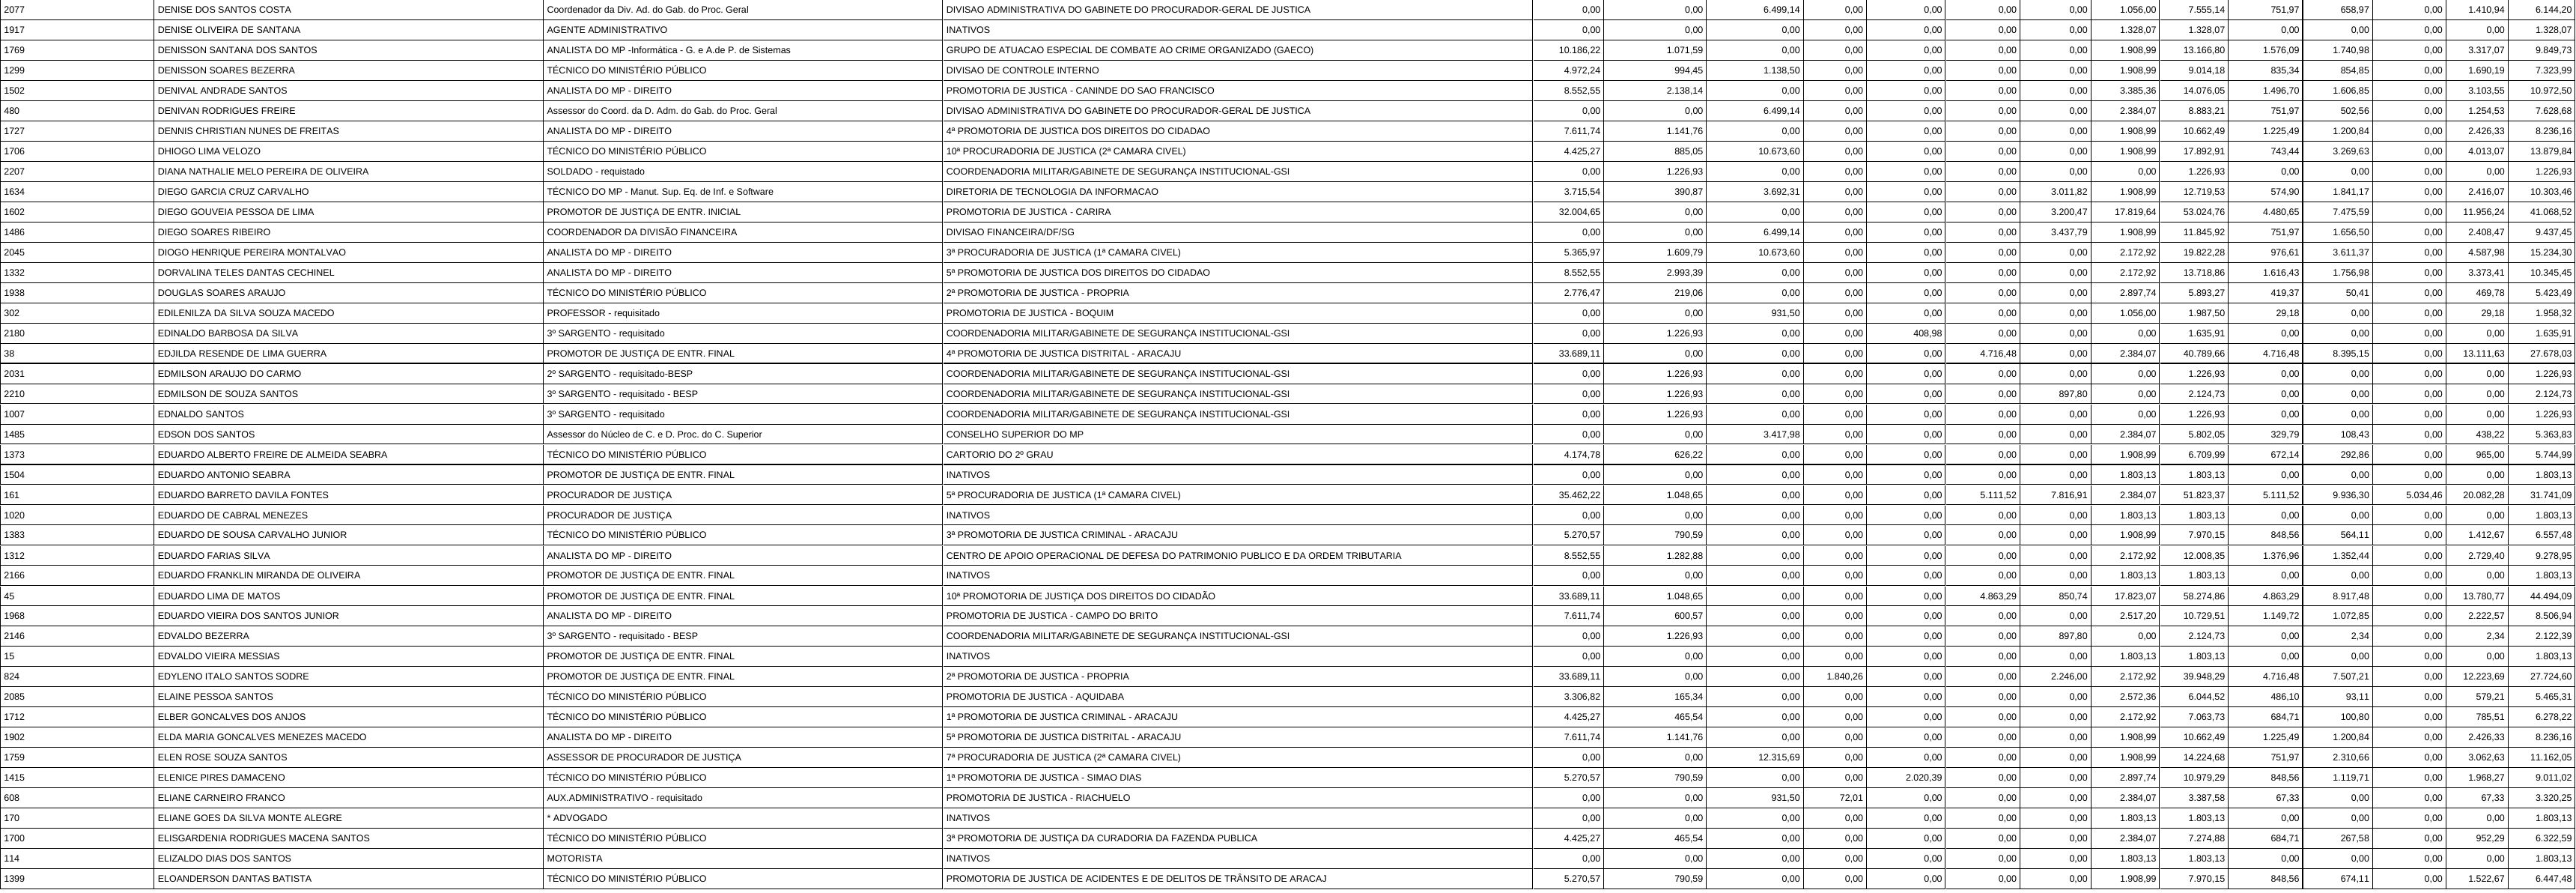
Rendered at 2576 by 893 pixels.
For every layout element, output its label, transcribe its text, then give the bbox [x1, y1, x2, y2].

table_cell PROMOTORIA DE JUSTICA - CARIRA [944, 202, 1532, 222]
table_cell 0,00 [2373, 243, 2446, 262]
table_cell 1.254,53 [2446, 101, 2508, 121]
table_cell 1.803,13 [2509, 849, 2575, 868]
table_cell 0,00 [2373, 223, 2446, 242]
table_cell 1.908,99 [2092, 142, 2159, 161]
table_cell 2,34 [2446, 626, 2508, 646]
table_cell 2.138,14 [1604, 81, 1706, 100]
table_cell 0,00 [1804, 344, 1866, 363]
table_cell 885,05 [1604, 142, 1706, 161]
table_cell 3ª PROMOTORIA DE JUSTIÇA DA CURADORIA DA FAZENDA PUBLICA [944, 829, 1532, 848]
table_cell EDVALDO BEZERRA [154, 626, 543, 646]
table_cell 579,21 [2446, 687, 2508, 706]
table_cell 751,97 [2229, 748, 2302, 767]
table_cell TÉCNICO DO MP - Manut. Sup. Eq. de Inf. e Software [544, 182, 942, 202]
table_cell PROMOTORIA DE JUSTICA - CAMPO DO BRITO [944, 606, 1532, 626]
table_cell 3.317,07 [2446, 40, 2508, 60]
table_cell 0,00 [1867, 405, 1945, 424]
table_cell 0,00 [1804, 869, 1866, 889]
table_cell 2.172,92 [2092, 263, 2159, 282]
table_cell 2.426,33 [2446, 727, 2508, 747]
table_cell 1.226,93 [2509, 405, 2575, 424]
table_cell 2210 [1, 384, 154, 403]
table_cell 0,00 [2373, 263, 2446, 282]
table_cell 3º SARGENTO - requisitado [544, 324, 942, 343]
table_cell 3.715,54 [1534, 182, 1603, 202]
table_cell 1.803,13 [2160, 647, 2228, 666]
table_cell 13.879,84 [2509, 142, 2575, 161]
table_cell 1383 [1, 525, 154, 545]
table_cell 0,00 [2373, 788, 2446, 808]
table_cell 1.803,13 [2160, 849, 2228, 868]
table_cell 0,00 [2092, 364, 2159, 384]
table_cell 1.635,91 [2160, 324, 2228, 343]
table_cell PROCURADOR DE JUSTIÇA [544, 506, 942, 524]
table_header DENISE DOS SANTOS COSTA [154, 0, 543, 19]
table_cell 2.897,74 [2092, 768, 2159, 787]
table_cell MOTORISTA [544, 849, 942, 868]
table_cell 785,51 [2446, 707, 2508, 727]
table_cell 1.226,93 [1604, 384, 1706, 403]
table_cell 0,00 [1707, 829, 1803, 848]
table_cell 0,00 [1804, 445, 1866, 464]
table_cell 5.270,57 [1534, 768, 1603, 787]
table_cell 1.908,99 [2092, 445, 2159, 464]
table_cell 1706 [1, 142, 154, 161]
table_cell 0,00 [1707, 727, 1803, 747]
table_cell 3.611,37 [2303, 243, 2372, 262]
table_cell DENISE OLIVEIRA DE SANTANA [154, 20, 543, 40]
table_cell 9.936,30 [2303, 485, 2372, 504]
table_cell 0,00 [2373, 829, 2446, 848]
table_header 0,00 [2020, 0, 2091, 19]
table_cell EDUARDO DE SOUSA CARVALHO JUNIOR [154, 525, 543, 545]
table_cell 1.908,99 [2092, 40, 2159, 60]
table_cell 0,00 [1707, 465, 1803, 484]
table_cell 17.819,64 [2092, 202, 2159, 222]
table_cell 12.719,53 [2160, 182, 2228, 202]
table_cell ELISGARDENIA RODRIGUES MACENA SANTOS [154, 829, 543, 848]
table_cell TÉCNICO DO MINISTÉRIO PÚBLICO [544, 768, 942, 787]
table_cell 0,00 [1867, 849, 1945, 868]
table_cell 1.656,50 [2303, 223, 2372, 242]
table_cell 2085 [1, 687, 154, 706]
table_cell TÉCNICO DO MINISTÉRIO PÚBLICO [544, 869, 942, 889]
table_cell 0,00 [1534, 626, 1603, 646]
table_cell 10.729,51 [2160, 606, 2228, 626]
table_cell 0,00 [1804, 162, 1866, 181]
table_cell 0,00 [1804, 647, 1866, 666]
table_cell 10.979,29 [2160, 768, 2228, 787]
table_cell 8.917,48 [2303, 587, 2372, 605]
table_cell 2.124,73 [2509, 384, 2575, 403]
table_cell 1902 [1, 727, 154, 747]
table_cell 1.225,49 [2229, 121, 2302, 141]
table_cell 0,00 [1946, 384, 2020, 403]
table_cell 0,00 [2020, 101, 2091, 121]
table_cell 1.908,99 [2092, 223, 2159, 242]
table_cell 0,00 [2373, 687, 2446, 706]
table_cell 0,00 [1867, 20, 1945, 40]
table_cell 0,00 [2373, 445, 2446, 464]
table_cell DHIOGO LIMA VELOZO [154, 142, 543, 161]
table_cell 952,29 [2446, 829, 2508, 848]
table_cell 0,00 [1604, 425, 1706, 444]
table_cell 1.606,85 [2303, 81, 2372, 100]
table_cell 0,00 [1804, 243, 1866, 262]
table_cell PROMOTORIA DE JUSTICA - AQUIDABA [944, 687, 1532, 706]
table_cell 0,00 [2020, 344, 2091, 363]
table_cell 835,34 [2229, 61, 2302, 80]
table_cell 2.246,00 [2020, 667, 2091, 686]
table_cell 931,50 [1707, 788, 1803, 808]
table_cell 170 [1, 808, 154, 828]
table_cell 0,00 [2373, 20, 2446, 40]
table_cell 3.373,41 [2446, 263, 2508, 282]
table_cell 0,00 [1804, 849, 1866, 868]
table_cell 0,00 [1707, 647, 1803, 666]
table_cell 848,56 [2229, 869, 2302, 889]
table_cell 1399 [1, 869, 154, 889]
table_cell 3º SARGENTO - requisitado [544, 405, 942, 424]
table_cell 0,00 [1804, 61, 1866, 80]
table_cell 6.447,48 [2509, 869, 2575, 889]
table_cell 0,00 [1534, 788, 1603, 808]
table_cell 1.352,44 [2303, 546, 2372, 565]
table_cell 0,00 [2020, 707, 2091, 727]
table_cell ASSESSOR DE PROCURADOR DE JUSTIÇA [544, 748, 942, 767]
table_cell 3º SARGENTO - requisitado - BESP [544, 384, 942, 403]
table_cell 0,00 [1534, 405, 1603, 424]
table_cell 0,00 [1804, 485, 1866, 504]
table_cell EDUARDO ALBERTO FREIRE DE ALMEIDA SEABRA [154, 445, 543, 464]
table_cell 1.048,65 [1604, 485, 1706, 504]
table_cell 1.226,93 [2160, 162, 2228, 181]
table_cell 2.222,57 [2446, 606, 2508, 626]
table_cell 0,00 [1946, 121, 2020, 141]
table_cell 108,43 [2303, 425, 2372, 444]
table_header 0,00 [1867, 0, 1945, 19]
table_cell 1.149,72 [2229, 606, 2302, 626]
table_cell 0,00 [2373, 465, 2446, 484]
table_cell ANALISTA DO MP - DIREITO [544, 121, 942, 141]
table_cell 1.841,17 [2303, 182, 2372, 202]
table_cell 0,00 [2229, 808, 2302, 828]
table_cell TÉCNICO DO MINISTÉRIO PÚBLICO [544, 829, 942, 848]
table_cell 10.303,46 [2509, 182, 2575, 202]
table_cell 41.068,52 [2509, 202, 2575, 222]
table_cell 4.425,27 [1534, 707, 1603, 727]
table_cell PROMOTOR DE JUSTIÇA DE ENTR. FINAL [544, 647, 942, 666]
table_cell 0,00 [2373, 748, 2446, 767]
table_cell 0,00 [1946, 707, 2020, 727]
table_cell 1712 [1, 707, 154, 727]
table_cell 0,00 [1707, 20, 1803, 40]
table_cell 6.499,14 [1707, 223, 1803, 242]
table_cell 2ª PROMOTORIA DE JUSTICA - PROPRIA [944, 667, 1532, 686]
table_cell 931,50 [1707, 303, 1803, 323]
table_cell 0,00 [1804, 748, 1866, 767]
table_cell 0,00 [1867, 162, 1945, 181]
table_cell 1634 [1, 182, 154, 202]
table_cell 6.278,22 [2509, 707, 2575, 727]
table_cell 1.226,93 [1604, 626, 1706, 646]
table_cell 0,00 [2020, 61, 2091, 80]
table_cell 10.673,60 [1707, 243, 1803, 262]
table_cell 0,00 [2446, 384, 2508, 403]
table_cell 419,37 [2229, 283, 2302, 303]
table_cell 2207 [1, 162, 154, 181]
table_cell 5.111,52 [2229, 485, 2302, 504]
table_cell ELIANE CARNEIRO FRANCO [154, 788, 543, 808]
table_cell 0,00 [2303, 405, 2372, 424]
table_cell 1.908,99 [2092, 525, 2159, 545]
table_cell 0,00 [1946, 626, 2020, 646]
table_cell 0,00 [2020, 546, 2091, 565]
table_cell 31.741,09 [2509, 485, 2575, 504]
table_cell 33.689,11 [1534, 344, 1603, 363]
table_cell 0,00 [1534, 364, 1603, 384]
table_cell 0,00 [2229, 465, 2302, 484]
table_cell 0,00 [2373, 808, 2446, 828]
table_cell 0,00 [1804, 324, 1866, 343]
table_cell 7.611,74 [1534, 727, 1603, 747]
table_cell 4.716,48 [2229, 667, 2302, 686]
table_cell 0,00 [1867, 647, 1945, 666]
table_cell PROMOTOR DE JUSTIÇA DE ENTR. FINAL [544, 566, 942, 585]
table_cell 2.729,40 [2446, 546, 2508, 565]
table_cell 0,00 [1946, 829, 2020, 848]
table_cell 0,00 [1707, 324, 1803, 343]
table_cell 0,00 [1867, 506, 1945, 524]
table_cell 0,00 [1946, 303, 2020, 323]
table_cell 0,00 [2373, 849, 2446, 868]
table_cell 8.552,55 [1534, 81, 1603, 100]
table_cell 1.987,50 [2160, 303, 2228, 323]
table_cell CENTRO DE APOIO OPERACIONAL DE DEFESA DO PATRIMONIO PUBLICO E DA ORDEM TRIBUTARIA [944, 546, 1532, 565]
table_cell 0,00 [2092, 324, 2159, 343]
table_cell INATIVOS [944, 849, 1532, 868]
table_cell 1.803,13 [2509, 506, 2575, 524]
table_cell 1968 [1, 606, 154, 626]
table_cell 0,00 [1604, 849, 1706, 868]
table_cell 2045 [1, 243, 154, 262]
table_cell 5.802,05 [2160, 425, 2228, 444]
table_cell 1.803,13 [2092, 647, 2159, 666]
table_cell ANALISTA DO MP - DIREITO [544, 606, 942, 626]
table_cell 0,00 [1604, 647, 1706, 666]
table_cell 0,00 [2020, 748, 2091, 767]
table_cell 1.908,99 [2092, 61, 2159, 80]
table_cell 4.587,98 [2446, 243, 2508, 262]
table_header 0,00 [1534, 0, 1603, 19]
table_cell 0,00 [1534, 849, 1603, 868]
table_header 1.410,94 [2446, 0, 2508, 19]
table_cell 1.141,76 [1604, 727, 1706, 747]
table_cell PROMOTOR DE JUSTIÇA DE ENTR. FINAL [544, 667, 942, 686]
table_cell 3.062,63 [2446, 748, 2508, 767]
table_cell 2.384,07 [2092, 788, 2159, 808]
table_cell 40.789,66 [2160, 344, 2228, 363]
table_cell 7ª PROCURADORIA DE JUSTICA (2ª CAMARA CIVEL) [944, 748, 1532, 767]
table_cell 4.972,24 [1534, 61, 1603, 80]
table_cell 0,00 [2303, 162, 2372, 181]
table_cell 3.437,79 [2020, 223, 2091, 242]
table_cell 2.122,39 [2509, 626, 2575, 646]
table_cell 0,00 [1867, 142, 1945, 161]
table_cell 0,00 [1604, 202, 1706, 222]
table_cell 0,00 [1867, 364, 1945, 384]
table_cell 0,00 [1804, 587, 1866, 605]
table_cell 0,00 [1946, 445, 2020, 464]
table_cell GRUPO DE ATUACAO ESPECIAL DE COMBATE AO CRIME ORGANIZADO (GAECO) [944, 40, 1532, 60]
table_cell 0,00 [2020, 869, 2091, 889]
table_cell 0,00 [2020, 303, 2091, 323]
table_cell 1485 [1, 425, 154, 444]
table_cell 0,00 [1946, 263, 2020, 282]
table_cell 1.226,93 [2160, 405, 2228, 424]
table_cell DIEGO GOUVEIA PESSOA DE LIMA [154, 202, 543, 222]
table_cell 8.236,16 [2509, 727, 2575, 747]
table_cell 0,00 [1707, 506, 1803, 524]
table_cell 1373 [1, 445, 154, 464]
table_cell 0,00 [2020, 405, 2091, 424]
table_cell 0,00 [1946, 525, 2020, 545]
table_cell 0,00 [1946, 506, 2020, 524]
table_cell DIANA NATHALIE MELO PEREIRA DE OLIVEIRA [154, 162, 543, 181]
table_cell ANALISTA DO MP - DIREITO [544, 727, 942, 747]
table_cell 0,00 [2020, 788, 2091, 808]
table_cell 2146 [1, 626, 154, 646]
table_cell 1917 [1, 20, 154, 40]
table_cell 486,10 [2229, 687, 2302, 706]
table_cell 684,71 [2229, 829, 2302, 848]
table_cell 0,00 [1946, 606, 2020, 626]
table_cell ELAINE PESSOA SANTOS [154, 687, 543, 706]
table_cell 0,00 [1946, 808, 2020, 828]
table_cell 53.024,76 [2160, 202, 2228, 222]
table_cell 0,00 [1804, 808, 1866, 828]
table_cell 0,00 [1534, 303, 1603, 323]
table_cell CARTORIO DO 2º GRAU [944, 445, 1532, 464]
table_cell 1602 [1, 202, 154, 222]
table_cell 608 [1, 788, 154, 808]
table_cell 0,00 [2020, 81, 2091, 100]
table_cell ANALISTA DO MP - DIREITO [544, 243, 942, 262]
table_cell 0,00 [2373, 405, 2446, 424]
table_cell 0,00 [1804, 768, 1866, 787]
table_cell EDINALDO BARBOSA DA SILVA [154, 324, 543, 343]
table_cell 11.162,05 [2509, 748, 2575, 767]
table_cell * ADVOGADO [544, 808, 942, 828]
table_cell DIOGO HENRIQUE PEREIRA MONTALVAO [154, 243, 543, 262]
table_cell 0,00 [1867, 626, 1945, 646]
table_cell 6.709,99 [2160, 445, 2228, 464]
table_cell 0,00 [1707, 121, 1803, 141]
table_cell 0,00 [1946, 81, 2020, 100]
table_cell DIVISAO DE CONTROLE INTERNO [944, 61, 1532, 80]
table_cell 0,00 [2020, 263, 2091, 282]
table_cell 0,00 [2373, 182, 2446, 202]
table_cell 564,11 [2303, 525, 2372, 545]
table_cell 0,00 [1534, 506, 1603, 524]
table_cell DORVALINA TELES DANTAS CECHINEL [154, 263, 543, 282]
table_cell 0,00 [2020, 829, 2091, 848]
table_header 1.056,00 [2092, 0, 2159, 19]
table_cell 897,80 [2020, 384, 2091, 403]
table_cell 0,00 [2303, 808, 2372, 828]
table_cell 0,00 [2020, 808, 2091, 828]
table_cell 1.616,43 [2229, 263, 2302, 282]
table_cell 626,22 [1604, 445, 1706, 464]
table_cell EDUARDO DE CABRAL MENEZES [154, 506, 543, 524]
table_cell 0,00 [1867, 707, 1945, 727]
table_cell 10ª PROCURADORIA DE JUSTICA (2ª CAMARA CIVEL) [944, 142, 1532, 161]
table_cell 1.803,13 [2509, 465, 2575, 484]
table_cell 0,00 [1707, 202, 1803, 222]
table_cell 684,71 [2229, 707, 2302, 727]
table_cell 2.426,33 [2446, 121, 2508, 141]
table_cell 438,22 [2446, 425, 2508, 444]
table_cell 2031 [1, 364, 154, 384]
table_cell ELIANE GOES DA SILVA MONTE ALEGRE [154, 808, 543, 828]
table_cell 1.056,00 [2092, 303, 2159, 323]
table_cell 5ª PROCURADORIA DE JUSTICA (1ª CAMARA CIVEL) [944, 485, 1532, 504]
table_cell 14.076,05 [2160, 81, 2228, 100]
table_cell ELENICE PIRES DAMACENO [154, 768, 543, 787]
table_cell 751,97 [2229, 223, 2302, 242]
table_cell 1.072,85 [2303, 606, 2372, 626]
table_cell 0,00 [1804, 364, 1866, 384]
table_cell 0,00 [1867, 566, 1945, 585]
table_cell 0,00 [2373, 626, 2446, 646]
table_cell 848,56 [2229, 768, 2302, 787]
table_cell 0,00 [1804, 566, 1866, 585]
table_cell 0,00 [1707, 808, 1803, 828]
table_cell 1.328,07 [2092, 20, 2159, 40]
table_cell 0,00 [1604, 506, 1706, 524]
table_cell ANALISTA DO MP -Informática - G. e A.de P. de Sistemas [544, 40, 942, 60]
table_cell 1.908,99 [2092, 182, 2159, 202]
table_cell 0,00 [1946, 405, 2020, 424]
table_cell 0,00 [2303, 506, 2372, 524]
table_cell 850,74 [2020, 587, 2091, 605]
table_cell 2.020,39 [1867, 768, 1945, 787]
table_cell 1.226,93 [2509, 162, 2575, 181]
table_cell 0,00 [2020, 20, 2091, 40]
table_cell 13.780,77 [2446, 587, 2508, 605]
table_cell 0,00 [2303, 566, 2372, 585]
table_cell 10.972,50 [2509, 81, 2575, 100]
table_cell 1.840,26 [1804, 667, 1866, 686]
table_cell 302 [1, 303, 154, 323]
table_cell 2º SARGENTO - requisitado-BESP [544, 364, 942, 384]
table_cell 574,90 [2229, 182, 2302, 202]
table_cell 15.234,30 [2509, 243, 2575, 262]
table_cell 2.776,47 [1534, 283, 1603, 303]
table_cell 17.892,91 [2160, 142, 2228, 161]
table_cell 7.970,15 [2160, 525, 2228, 545]
table_cell 9.437,45 [2509, 223, 2575, 242]
table_cell 2.310,66 [2303, 748, 2372, 767]
table_cell 29,18 [2446, 303, 2508, 323]
table_cell DIEGO SOARES RIBEIRO [154, 223, 543, 242]
table_cell 9.849,73 [2509, 40, 2575, 60]
table_cell 7.063,73 [2160, 707, 2228, 727]
table_cell 1.803,13 [2160, 566, 2228, 585]
table_cell 1415 [1, 768, 154, 787]
table_cell 10ª PROMOTORIA DE JUSTIÇA DOS DIREITOS DO CIDADÃO [944, 587, 1532, 605]
table_cell 1.908,99 [2092, 748, 2159, 767]
table_cell 1.803,13 [2160, 506, 2228, 524]
table_cell 1.200,84 [2303, 727, 2372, 747]
table_cell 1.803,13 [2092, 808, 2159, 828]
table_cell 0,00 [1707, 344, 1803, 363]
table_cell DIEGO GARCIA CRUZ CARVALHO [154, 182, 543, 202]
table_cell 10.186,22 [1534, 40, 1603, 60]
table_cell 2.993,39 [1604, 263, 1706, 282]
table_cell 8.236,16 [2509, 121, 2575, 141]
table_cell 0,00 [1707, 626, 1803, 646]
table_cell 0,00 [1534, 162, 1603, 181]
table_header 0,00 [2373, 0, 2446, 19]
table_cell 100,80 [2303, 707, 2372, 727]
table_cell 8.395,15 [2303, 344, 2372, 363]
table_header 0,00 [1804, 0, 1866, 19]
table_cell 0,00 [2020, 364, 2091, 384]
table_cell 600,57 [1604, 606, 1706, 626]
table_cell TÉCNICO DO MINISTÉRIO PÚBLICO [544, 687, 942, 706]
table_cell EDUARDO FRANKLIN MIRANDA DE OLIVEIRA [154, 566, 543, 585]
table_cell 5.111,52 [1946, 485, 2020, 504]
table_cell 0,00 [1946, 748, 2020, 767]
table_cell 2.408,47 [2446, 223, 2508, 242]
table_cell 1.968,27 [2446, 768, 2508, 787]
table_cell 0,00 [1946, 61, 2020, 80]
table_cell 976,61 [2229, 243, 2302, 262]
table_cell INATIVOS [944, 465, 1532, 484]
table_cell 5.363,83 [2509, 425, 2575, 444]
table_cell 0,00 [1804, 223, 1866, 242]
table_cell 0,00 [1867, 687, 1945, 706]
table_cell PROMOTORIA DE JUSTICA - CANINDE DO SAO FRANCISCO [944, 81, 1532, 100]
table_cell 0,00 [1867, 465, 1945, 484]
table_cell 1.908,99 [2092, 121, 2159, 141]
table_cell PROCURADOR DE JUSTIÇA [544, 485, 942, 504]
table_cell 0,00 [1867, 525, 1945, 545]
table_cell DENISSON SANTANA DOS SANTOS [154, 40, 543, 60]
table_cell 2.572,36 [2092, 687, 2159, 706]
table_cell 7.323,99 [2509, 61, 2575, 80]
table_cell PROMOTORIA DE JUSTICA DE ACIDENTES E DE DELITOS DE TRÂNSITO DE ARACAJ [944, 869, 1532, 889]
table_cell EDUARDO ANTONIO SEABRA [154, 465, 543, 484]
table_cell 0,00 [2020, 243, 2091, 262]
table_cell 0,00 [2446, 647, 2508, 666]
table_cell 390,87 [1604, 182, 1706, 202]
table_cell 0,00 [2373, 162, 2446, 181]
table_cell 0,00 [1867, 243, 1945, 262]
table_cell 1.635,91 [2509, 324, 2575, 343]
table_cell 465,54 [1604, 829, 1706, 848]
table_cell 1.048,65 [1604, 587, 1706, 605]
table_cell 1.226,93 [1604, 405, 1706, 424]
table_header 658,97 [2303, 0, 2372, 19]
table_cell 0,00 [1707, 707, 1803, 727]
table_cell 33.689,11 [1534, 587, 1603, 605]
table_cell 0,00 [1867, 61, 1945, 80]
table_cell 0,00 [1604, 465, 1706, 484]
table_cell 0,00 [1707, 606, 1803, 626]
table_cell 2.172,92 [2092, 243, 2159, 262]
table_cell 0,00 [2303, 384, 2372, 403]
table_cell 27.678,03 [2509, 344, 2575, 363]
table_cell 897,80 [2020, 626, 2091, 646]
table_cell DIVISAO FINANCEIRA/DF/SG [944, 223, 1532, 242]
table_cell 1700 [1, 829, 154, 848]
table_cell 0,00 [1707, 81, 1803, 100]
table_cell 0,00 [1804, 303, 1866, 323]
table_cell TÉCNICO DO MINISTÉRIO PÚBLICO [544, 142, 942, 161]
table_cell 0,00 [1946, 727, 2020, 747]
table_cell ELIZALDO DIAS DOS SANTOS [154, 849, 543, 868]
table_cell 7.628,68 [2509, 101, 2575, 121]
table_cell 2,34 [2303, 626, 2372, 646]
table_cell 9.011,02 [2509, 768, 2575, 787]
table_cell 2.172,92 [2092, 667, 2159, 686]
table_cell 1.225,49 [2229, 727, 2302, 747]
table_cell 0,00 [2020, 162, 2091, 181]
table_cell 1.282,88 [1604, 546, 1706, 565]
table_cell 0,00 [1707, 768, 1803, 787]
table_cell EDMILSON DE SOUZA SANTOS [154, 384, 543, 403]
table_cell 1769 [1, 40, 154, 60]
table_cell 1.576,09 [2229, 40, 2302, 60]
table_cell 0,00 [2020, 283, 2091, 303]
table_cell 0,00 [1804, 81, 1866, 100]
table_cell 3.200,47 [2020, 202, 2091, 222]
table_cell 5.365,97 [1534, 243, 1603, 262]
table_cell 0,00 [1707, 283, 1803, 303]
table_cell 2.172,92 [2092, 707, 2159, 727]
table_cell 0,00 [1867, 788, 1945, 808]
table_cell DENIVAL ANDRADE SANTOS [154, 81, 543, 100]
table_cell 0,00 [1867, 384, 1945, 403]
table_cell PROMOTOR DE JUSTIÇA DE ENTR. INICIAL [544, 202, 942, 222]
table_cell 0,00 [1946, 364, 2020, 384]
table_cell 20.082,28 [2446, 485, 2508, 504]
table_cell 1759 [1, 748, 154, 767]
table_cell 0,00 [2373, 283, 2446, 303]
table_cell 4ª PROMOTORIA DE JUSTICA DOS DIREITOS DO CIDADAO [944, 121, 1532, 141]
table_cell 17.823,07 [2092, 587, 2159, 605]
table_cell 4.863,29 [1946, 587, 2020, 605]
table_cell 0,00 [1804, 687, 1866, 706]
table_cell 0,00 [2092, 626, 2159, 646]
table_cell 1.522,67 [2446, 869, 2508, 889]
table_cell COORDENADORIA MILITAR/GABINETE DE SEGURANÇA INSTITUCIONAL-GSI [944, 384, 1532, 403]
table_cell 743,44 [2229, 142, 2302, 161]
table_cell 50,41 [2303, 283, 2372, 303]
table_cell 0,00 [2020, 40, 2091, 60]
table_cell 0,00 [2373, 364, 2446, 384]
table_cell 0,00 [2303, 324, 2372, 343]
table_cell 219,06 [1604, 283, 1706, 303]
table_cell 0,00 [2020, 525, 2091, 545]
table_cell 0,00 [1867, 283, 1945, 303]
table_cell 0,00 [2229, 162, 2302, 181]
table_cell 790,59 [1604, 768, 1706, 787]
table_cell 0,00 [2092, 162, 2159, 181]
table_cell 0,00 [1707, 405, 1803, 424]
table_cell 0,00 [2373, 81, 2446, 100]
table_header 6.144,20 [2509, 0, 2575, 19]
table_cell 1.803,13 [2092, 465, 2159, 484]
table_cell 0,00 [1946, 849, 2020, 868]
table_cell 0,00 [2229, 324, 2302, 343]
table_cell 0,00 [1867, 101, 1945, 121]
table_cell 0,00 [2446, 162, 2508, 181]
table_cell 0,00 [1867, 40, 1945, 60]
table_cell 0,00 [1946, 425, 2020, 444]
table_cell 10.345,45 [2509, 263, 2575, 282]
table_cell 672,14 [2229, 445, 2302, 464]
table_cell 0,00 [2229, 626, 2302, 646]
table_cell EDNALDO SANTOS [154, 405, 543, 424]
table_cell 0,00 [2373, 606, 2446, 626]
table_cell EDVALDO VIEIRA MESSIAS [154, 647, 543, 666]
table_cell EDUARDO VIEIRA DOS SANTOS JUNIOR [154, 606, 543, 626]
table_cell 0,00 [2373, 506, 2446, 524]
table_cell 0,00 [2229, 405, 2302, 424]
table_cell 0,00 [2373, 101, 2446, 121]
table_cell 0,00 [2020, 606, 2091, 626]
table_cell 2.384,07 [2092, 485, 2159, 504]
table_cell 8.552,55 [1534, 546, 1603, 565]
table_cell 0,00 [1534, 647, 1603, 666]
table_cell 44.494,09 [2509, 587, 2575, 605]
table_cell 7.816,91 [2020, 485, 2091, 504]
table_cell 7.970,15 [2160, 869, 2228, 889]
table_cell 13.718,86 [2160, 263, 2228, 282]
table_cell 12.008,35 [2160, 546, 2228, 565]
table_cell 0,00 [1946, 182, 2020, 202]
table_cell 0,00 [2373, 707, 2446, 727]
table_cell 0,00 [2446, 566, 2508, 585]
table_cell 1007 [1, 405, 154, 424]
table_cell 0,00 [1867, 445, 1945, 464]
table_cell 3.306,82 [1534, 687, 1603, 706]
table_cell 0,00 [2020, 465, 2091, 484]
table_cell 1.609,79 [1604, 243, 1706, 262]
table_cell 674,11 [2303, 869, 2372, 889]
table_cell 19.822,28 [2160, 243, 2228, 262]
table_cell PROMOTORIA DE JUSTICA - BOQUIM [944, 303, 1532, 323]
table_cell 1.496,70 [2229, 81, 2302, 100]
table_cell 1.803,13 [2509, 566, 2575, 585]
table_cell PROFESSOR - requisitado [544, 303, 942, 323]
table_cell DIRETORIA DE TECNOLOGIA DA INFORMACAO [944, 182, 1532, 202]
table_cell 0,00 [1534, 223, 1603, 242]
table_cell 9.014,18 [2160, 61, 2228, 80]
table_cell 0,00 [2020, 768, 2091, 787]
table_cell 1.740,98 [2303, 40, 2372, 60]
table_cell 0,00 [1534, 808, 1603, 828]
table_cell 0,00 [1707, 162, 1803, 181]
table_cell 5.465,31 [2509, 687, 2575, 706]
table_cell 0,00 [2229, 364, 2302, 384]
table_cell 0,00 [1804, 606, 1866, 626]
table_cell 2.897,74 [2092, 283, 2159, 303]
table_cell 4.174,78 [1534, 445, 1603, 464]
table_cell EDYLENO ITALO SANTOS SODRE [154, 667, 543, 686]
table_cell 1.328,07 [2509, 20, 2575, 40]
table_cell 0,00 [2373, 566, 2446, 585]
table_cell 0,00 [1867, 606, 1945, 626]
table_cell 0,00 [1867, 223, 1945, 242]
table_cell 994,45 [1604, 61, 1706, 80]
table_cell 0,00 [1946, 546, 2020, 565]
table_cell INATIVOS [944, 647, 1532, 666]
table_cell 0,00 [1804, 384, 1866, 403]
table_cell 0,00 [1604, 667, 1706, 686]
table_cell 2.124,73 [2160, 384, 2228, 403]
table_cell 0,00 [2303, 303, 2372, 323]
table_cell EDJILDA RESENDE DE LIMA GUERRA [154, 344, 543, 363]
table_cell 848,56 [2229, 525, 2302, 545]
table_cell 1502 [1, 81, 154, 100]
table_cell AGENTE ADMINISTRATIVO [544, 20, 942, 40]
table_cell 0,00 [2373, 727, 2446, 747]
table_cell 292,86 [2303, 445, 2372, 464]
table_cell 5ª PROMOTORIA DE JUSTICA DISTRITAL - ARACAJU [944, 727, 1532, 747]
table_cell 0,00 [1804, 506, 1866, 524]
table_cell 1ª PROMOTORIA DE JUSTICA CRIMINAL - ARACAJU [944, 707, 1532, 727]
table_cell 0,00 [2446, 506, 2508, 524]
table_cell 1.958,32 [2509, 303, 2575, 323]
table_cell 10.662,49 [2160, 121, 2228, 141]
table_cell 0,00 [1946, 223, 2020, 242]
table_cell 2.384,07 [2092, 425, 2159, 444]
table_cell 0,00 [1804, 283, 1866, 303]
table_cell 7.475,59 [2303, 202, 2372, 222]
table_cell 0,00 [2020, 425, 2091, 444]
table_cell 0,00 [2229, 566, 2302, 585]
table_cell 0,00 [1946, 202, 2020, 222]
table_cell 0,00 [1867, 344, 1945, 363]
table_cell 4.425,27 [1534, 829, 1603, 848]
table_cell 267,58 [2303, 829, 2372, 848]
table_cell 3.320,25 [2509, 788, 2575, 808]
table_cell 0,00 [1946, 142, 2020, 161]
table_cell 0,00 [1707, 869, 1803, 889]
table_cell 0,00 [2373, 121, 2446, 141]
table_cell 27.724,60 [2509, 667, 2575, 686]
table_cell COORDENADOR DA DIVISÃO FINANCEIRA [544, 223, 942, 242]
table_cell 1.803,13 [2092, 849, 2159, 868]
table_cell 0,00 [1867, 121, 1945, 141]
table_cell 0,00 [1707, 566, 1803, 585]
table_cell PROMOTOR DE JUSTIÇA DE ENTR. FINAL [544, 344, 942, 363]
table_cell 0,00 [1804, 405, 1866, 424]
table_cell PROMOTOR DE JUSTIÇA DE ENTR. FINAL [544, 465, 942, 484]
table_cell 0,00 [2229, 20, 2302, 40]
table_cell DIVISAO ADMINISTRATIVA DO GABINETE DO PROCURADOR-GERAL DE JUSTICA [944, 101, 1532, 121]
table_cell 0,00 [2373, 40, 2446, 60]
table_cell 5.270,57 [1534, 525, 1603, 545]
table_cell 0,00 [1707, 849, 1803, 868]
table_cell 0,00 [2229, 647, 2302, 666]
table_cell 0,00 [1867, 869, 1945, 889]
table_cell 3º SARGENTO - requisitado - BESP [544, 626, 942, 646]
table_cell 12.315,69 [1707, 748, 1803, 767]
table_cell 0,00 [1867, 81, 1945, 100]
table_cell 465,54 [1604, 707, 1706, 727]
table_cell 1.412,67 [2446, 525, 2508, 545]
table_cell TÉCNICO DO MINISTÉRIO PÚBLICO [544, 283, 942, 303]
table_cell 5.893,27 [2160, 283, 2228, 303]
table_cell 1.200,84 [2303, 121, 2372, 141]
table_cell 0,00 [1604, 20, 1706, 40]
table_cell 0,00 [1804, 525, 1866, 545]
table_cell 0,00 [2446, 808, 2508, 828]
table_cell DENIVAN RODRIGUES FREIRE [154, 101, 543, 121]
table_cell 1504 [1, 465, 154, 484]
table_cell 6.499,14 [1707, 101, 1803, 121]
table_cell 13.166,80 [2160, 40, 2228, 60]
table_cell 45 [1, 587, 154, 605]
table_cell INATIVOS [944, 808, 1532, 828]
table_cell 2.384,07 [2092, 101, 2159, 121]
table_cell COORDENADORIA MILITAR/GABINETE DE SEGURANÇA INSTITUCIONAL-GSI [944, 364, 1532, 384]
table_cell TÉCNICO DO MINISTÉRIO PÚBLICO [544, 61, 942, 80]
table_cell 0,00 [1804, 142, 1866, 161]
table_cell 1727 [1, 121, 154, 141]
table_cell 0,00 [1946, 687, 2020, 706]
table_cell 0,00 [1946, 788, 2020, 808]
table_cell 2.124,73 [2160, 626, 2228, 646]
table_cell 72,01 [1804, 788, 1866, 808]
table_cell 7.611,74 [1534, 606, 1603, 626]
table_cell 5.744,99 [2509, 445, 2575, 464]
table_cell 0,00 [1707, 485, 1803, 504]
table_cell 1.138,50 [1707, 61, 1803, 80]
table_cell 0,00 [2303, 647, 2372, 666]
table_cell PROMOTORIA DE JUSTICA - RIACHUELO [944, 788, 1532, 808]
table_cell 4.716,48 [2229, 344, 2302, 363]
table_cell 0,00 [2373, 667, 2446, 686]
table_cell 3.103,55 [2446, 81, 2508, 100]
table_cell 1.226,93 [1604, 324, 1706, 343]
table_cell AUX.ADMINISTRATIVO - requisitado [544, 788, 942, 808]
table_cell ANALISTA DO MP - DIREITO [544, 81, 942, 100]
table_cell 0,00 [1867, 202, 1945, 222]
table_cell EDSON DOS SANTOS [154, 425, 543, 444]
table_cell 0,00 [2020, 566, 2091, 585]
table_cell 0,00 [1946, 40, 2020, 60]
table_cell 0,00 [2303, 849, 2372, 868]
table_cell 0,00 [1867, 263, 1945, 282]
table_cell 0,00 [1804, 829, 1866, 848]
table_cell 0,00 [2092, 405, 2159, 424]
table_cell 0,00 [1534, 465, 1603, 484]
table_cell 0,00 [1804, 20, 1866, 40]
table_cell INATIVOS [944, 566, 1532, 585]
table_cell 4.013,07 [2446, 142, 2508, 161]
table_cell 1.226,93 [2509, 364, 2575, 384]
table_cell 33.689,11 [1534, 667, 1603, 686]
table_cell 2.517,20 [2092, 606, 2159, 626]
table_cell CONSELHO SUPERIOR DO MP [944, 425, 1532, 444]
table_cell 32.004,65 [1534, 202, 1603, 222]
table_cell 93,11 [2303, 687, 2372, 706]
table_cell 5ª PROMOTORIA DE JUSTICA DOS DIREITOS DO CIDADAO [944, 263, 1532, 282]
table_cell 1.803,13 [2509, 647, 2575, 666]
table_cell 1.328,07 [2160, 20, 2228, 40]
table_cell 0,00 [2229, 384, 2302, 403]
table_cell 0,00 [1707, 40, 1803, 60]
table_cell 0,00 [1867, 425, 1945, 444]
table_cell 1.803,13 [2092, 506, 2159, 524]
table_cell 0,00 [1707, 546, 1803, 565]
table_cell 0,00 [1867, 829, 1945, 848]
table_cell 4.480,65 [2229, 202, 2302, 222]
table_cell 2.384,07 [2092, 344, 2159, 363]
table_header DIVISAO ADMINISTRATIVA DO GABINETE DO PROCURADOR-GERAL DE JUSTICA [944, 0, 1532, 19]
table_cell 114 [1, 849, 154, 868]
table_cell 3.269,63 [2303, 142, 2372, 161]
table_cell 0,00 [1804, 465, 1866, 484]
table_cell COORDENADORIA MILITAR/GABINETE DE SEGURANÇA INSTITUCIONAL-GSI [944, 405, 1532, 424]
table_cell 11.845,92 [2160, 223, 2228, 242]
table_cell 1486 [1, 223, 154, 242]
table_cell 0,00 [2446, 465, 2508, 484]
table_cell 0,00 [1946, 647, 2020, 666]
table_cell 2.416,07 [2446, 182, 2508, 202]
table_cell 0,00 [1946, 768, 2020, 787]
table_cell 0,00 [2020, 142, 2091, 161]
table_cell TÉCNICO DO MINISTÉRIO PÚBLICO [544, 445, 942, 464]
table_cell 0,00 [1534, 425, 1603, 444]
table_cell 1.376,96 [2229, 546, 2302, 565]
table_cell 0,00 [2020, 121, 2091, 141]
table_cell 0,00 [1534, 748, 1603, 767]
table_cell Assessor do Coord. da D. Adm. do Gab. do Proc. Geral [544, 101, 942, 121]
table_header Coordenador da Div. Ad. do Gab. do Proc. Geral [544, 0, 942, 19]
table_cell 0,00 [1604, 788, 1706, 808]
table_cell INATIVOS [944, 506, 1532, 524]
table_cell 8.552,55 [1534, 263, 1603, 282]
table_cell 0,00 [2373, 546, 2446, 565]
table_cell 0,00 [2020, 647, 2091, 666]
table_cell 0,00 [1804, 263, 1866, 282]
table_cell 0,00 [1804, 546, 1866, 565]
table_cell 3.417,98 [1707, 425, 1803, 444]
table_cell 39.948,29 [2160, 667, 2228, 686]
table_cell 5.034,46 [2373, 485, 2446, 504]
table_cell 0,00 [1707, 587, 1803, 605]
table_cell ELOANDERSON DANTAS BATISTA [154, 869, 543, 889]
table_cell 3.692,31 [1707, 182, 1803, 202]
table_cell 2ª PROMOTORIA DE JUSTICA - PROPRIA [944, 283, 1532, 303]
table_header 2077 [1, 0, 154, 19]
table_cell 0,00 [1604, 808, 1706, 828]
table_cell 2.384,07 [2092, 829, 2159, 848]
table_cell 0,00 [1707, 384, 1803, 403]
table_cell ANALISTA DO MP - DIREITO [544, 546, 942, 565]
table_cell 0,00 [1707, 364, 1803, 384]
table_header 6.499,14 [1707, 0, 1803, 19]
table_cell 0,00 [2303, 788, 2372, 808]
table_cell SOLDADO - requistado [544, 162, 942, 181]
table_cell COORDENADORIA MILITAR/GABINETE DE SEGURANÇA INSTITUCIONAL-GSI [944, 626, 1532, 646]
table_cell 0,00 [1604, 748, 1706, 767]
table_cell 6.044,52 [2160, 687, 2228, 706]
table_cell 0,00 [1946, 243, 2020, 262]
table_cell 0,00 [1946, 465, 2020, 484]
table_cell 15 [1, 647, 154, 666]
table_cell 1.141,76 [1604, 121, 1706, 141]
table_cell 35.462,22 [1534, 485, 1603, 504]
table_cell 7.611,74 [1534, 121, 1603, 141]
table_header 0,00 [1946, 0, 2020, 19]
table_cell 329,79 [2229, 425, 2302, 444]
table_cell 3ª PROCURADORIA DE JUSTICA (1ª CAMARA CIVEL) [944, 243, 1532, 262]
table_cell 854,85 [2303, 61, 2372, 80]
table_cell 0,00 [2303, 465, 2372, 484]
table_cell 0,00 [2446, 405, 2508, 424]
table_cell 1.908,99 [2092, 869, 2159, 889]
table_cell 0,00 [2446, 849, 2508, 868]
table_cell 790,59 [1604, 869, 1706, 889]
table_cell 6.557,48 [2509, 525, 2575, 545]
table_cell 0,00 [1867, 748, 1945, 767]
table_cell TÉCNICO DO MINISTÉRIO PÚBLICO [544, 707, 942, 727]
table_cell 0,00 [2373, 768, 2446, 787]
table_cell 2166 [1, 566, 154, 585]
table_cell 751,97 [2229, 101, 2302, 121]
table_cell 5.270,57 [1534, 869, 1603, 889]
table_cell 3.011,82 [2020, 182, 2091, 202]
table_cell 1.803,13 [2509, 808, 2575, 828]
table_cell 1.226,93 [2160, 364, 2228, 384]
table_cell 2180 [1, 324, 154, 343]
table_cell 1.226,93 [1604, 162, 1706, 181]
table_cell 502,56 [2303, 101, 2372, 121]
table_cell 1312 [1, 546, 154, 565]
table_cell 1938 [1, 283, 154, 303]
table_cell 165,34 [1604, 687, 1706, 706]
table_cell 0,00 [1534, 384, 1603, 403]
table_cell 0,00 [1604, 223, 1706, 242]
table_cell 0,00 [2229, 506, 2302, 524]
table_cell 0,00 [2373, 324, 2446, 343]
table_cell 0,00 [2373, 303, 2446, 323]
table_cell 1020 [1, 506, 154, 524]
table_cell 0,00 [2303, 20, 2372, 40]
table_cell 4.863,29 [2229, 587, 2302, 605]
table_cell 0,00 [1946, 162, 2020, 181]
table_cell 1.756,98 [2303, 263, 2372, 282]
table_cell 0,00 [1946, 20, 2020, 40]
table_cell 0,00 [1707, 687, 1803, 706]
table_cell 7.274,88 [2160, 829, 2228, 848]
table_cell 1.226,93 [1604, 364, 1706, 384]
table_cell 0,00 [1804, 202, 1866, 222]
table_cell 0,00 [2373, 61, 2446, 80]
table_cell ANALISTA DO MP - DIREITO [544, 263, 942, 282]
table_cell 58.274,86 [2160, 587, 2228, 605]
table_cell 0,00 [1804, 425, 1866, 444]
table_cell 0,00 [1534, 324, 1603, 343]
table_cell ELEN ROSE SOUZA SANTOS [154, 748, 543, 767]
table_cell 0,00 [1804, 626, 1866, 646]
table_cell 67,33 [2446, 788, 2508, 808]
table_cell EDMILSON ARAUJO DO CARMO [154, 364, 543, 384]
table_cell 10.662,49 [2160, 727, 2228, 747]
table_cell 8.506,94 [2509, 606, 2575, 626]
table_cell EDUARDO BARRETO DAVILA FONTES [154, 485, 543, 504]
table_cell 0,00 [1604, 101, 1706, 121]
table_cell 1299 [1, 61, 154, 80]
table_cell 67,33 [2229, 788, 2302, 808]
table_cell 0,00 [1867, 303, 1945, 323]
table_cell 0,00 [1867, 546, 1945, 565]
table_cell 0,00 [1707, 667, 1803, 686]
table_cell 0,00 [2446, 364, 2508, 384]
table_cell ELBER GONCALVES DOS ANJOS [154, 707, 543, 727]
table_cell 0,00 [2373, 142, 2446, 161]
table_cell 38 [1, 344, 154, 363]
table_cell INATIVOS [944, 20, 1532, 40]
table_cell 0,00 [1867, 182, 1945, 202]
table_cell 790,59 [1604, 525, 1706, 545]
table_cell 0,00 [1534, 566, 1603, 585]
table_cell 0,00 [1604, 566, 1706, 585]
table_cell 0,00 [1867, 808, 1945, 828]
table_cell 0,00 [1804, 182, 1866, 202]
table_cell 0,00 [1707, 445, 1803, 464]
table_cell 1ª PROMOTORIA DE JUSTICA - SIMAO DIAS [944, 768, 1532, 787]
table_cell 0,00 [2020, 849, 2091, 868]
table_cell 0,00 [2303, 364, 2372, 384]
table_cell 0,00 [2373, 425, 2446, 444]
table_cell 0,00 [2020, 324, 2091, 343]
table_cell 5.423,49 [2509, 283, 2575, 303]
table_cell 14.224,68 [2160, 748, 2228, 767]
table_cell 1.803,13 [2160, 465, 2228, 484]
table_cell Assessor do Núcleo de C. e D. Proc. do C. Superior [544, 425, 942, 444]
table_cell 408,98 [1867, 324, 1945, 343]
table_cell 1.803,13 [2160, 808, 2228, 828]
table_cell 0,00 [1707, 525, 1803, 545]
table_cell 6.322,59 [2509, 829, 2575, 848]
table_cell 0,00 [2373, 525, 2446, 545]
table_cell 0,00 [1707, 263, 1803, 282]
table_cell 4.716,48 [1946, 344, 2020, 363]
table_cell 0,00 [2373, 202, 2446, 222]
table_cell 0,00 [1604, 344, 1706, 363]
table_cell 4.425,27 [1534, 142, 1603, 161]
table_cell 469,78 [2446, 283, 2508, 303]
table_cell DOUGLAS SOARES ARAUJO [154, 283, 543, 303]
table_cell 0,00 [1946, 667, 2020, 686]
table_cell DENISSON SOARES BEZERRA [154, 61, 543, 80]
table_cell 0,00 [2446, 20, 2508, 40]
table_cell 0,00 [1534, 20, 1603, 40]
table_cell 9.278,95 [2509, 546, 2575, 565]
table_cell DENNIS CHRISTIAN NUNES DE FREITAS [154, 121, 543, 141]
table_cell 0,00 [2373, 344, 2446, 363]
table_cell COORDENADORIA MILITAR/GABINETE DE SEGURANÇA INSTITUCIONAL-GSI [944, 324, 1532, 343]
table_cell 29,18 [2229, 303, 2302, 323]
table_cell 1.071,59 [1604, 40, 1706, 60]
table_cell 51.823,37 [2160, 485, 2228, 504]
table_cell 0,00 [1867, 587, 1945, 605]
table_cell 0,00 [1946, 283, 2020, 303]
table_cell 3.385,36 [2092, 81, 2159, 100]
table_cell 1.690,19 [2446, 61, 2508, 80]
table_cell 0,00 [2373, 869, 2446, 889]
table_cell 480 [1, 101, 154, 121]
table_cell EDUARDO LIMA DE MATOS [154, 587, 543, 605]
table_cell 2.172,92 [2092, 546, 2159, 565]
table_cell 11.956,24 [2446, 202, 2508, 222]
table_cell 0,00 [2020, 506, 2091, 524]
table_cell ELDA MARIA GONCALVES MENEZES MACEDO [154, 727, 543, 747]
table_cell 12.223,69 [2446, 667, 2508, 686]
table_header 7.555,14 [2160, 0, 2228, 19]
table_cell 0,00 [2020, 727, 2091, 747]
table_cell 0,00 [1867, 485, 1945, 504]
table_header 751,97 [2229, 0, 2302, 19]
table_cell 161 [1, 485, 154, 504]
table_cell 0,00 [1946, 566, 2020, 585]
table_cell 0,00 [1804, 121, 1866, 141]
table_cell EDUARDO FARIAS SILVA [154, 546, 543, 565]
table_cell 1.119,71 [2303, 768, 2372, 787]
table_cell COORDENADORIA MILITAR/GABINETE DE SEGURANÇA INSTITUCIONAL-GSI [944, 162, 1532, 181]
table_cell 7.507,21 [2303, 667, 2372, 686]
table_cell 0,00 [1534, 101, 1603, 121]
table_cell 0,00 [1946, 324, 2020, 343]
table_cell 10.673,60 [1707, 142, 1803, 161]
table_cell 1.908,99 [2092, 727, 2159, 747]
table_cell 0,00 [2092, 384, 2159, 403]
table_cell 0,00 [2020, 687, 2091, 706]
table_cell 8.883,21 [2160, 101, 2228, 121]
table_cell 0,00 [1804, 707, 1866, 727]
table_cell 0,00 [1867, 667, 1945, 686]
table_cell 0,00 [1946, 101, 2020, 121]
table_cell 1.803,13 [2092, 566, 2159, 585]
table_cell 0,00 [2229, 849, 2302, 868]
table_cell TÉCNICO DO MINISTÉRIO PÚBLICO [544, 525, 942, 545]
table_cell EDILENILZA DA SILVA SOUZA MACEDO [154, 303, 543, 323]
table_cell 1332 [1, 263, 154, 282]
table_header 0,00 [1604, 0, 1706, 19]
table_cell 3.387,58 [2160, 788, 2228, 808]
table_cell 965,00 [2446, 445, 2508, 464]
table_cell 0,00 [2373, 587, 2446, 605]
table_cell PROMOTOR DE JUSTIÇA DE ENTR. FINAL [544, 587, 942, 605]
table_cell 13.111,63 [2446, 344, 2508, 363]
table_cell 0,00 [2373, 647, 2446, 666]
table_cell 824 [1, 667, 154, 686]
table_cell 3ª PROMOTORIA DE JUSTICA CRIMINAL - ARACAJU [944, 525, 1532, 545]
table_cell 0,00 [2446, 324, 2508, 343]
table_cell 0,00 [1804, 101, 1866, 121]
table_cell 0,00 [1804, 40, 1866, 60]
table_cell 0,00 [2373, 384, 2446, 403]
table_cell 0,00 [1946, 869, 2020, 889]
table_cell 0,00 [2020, 445, 2091, 464]
table_cell 4ª PROMOTORIA DE JUSTICA DISTRITAL - ARACAJU [944, 344, 1532, 363]
table_cell 0,00 [1804, 727, 1866, 747]
table_cell 0,00 [1867, 727, 1945, 747]
table_cell 0,00 [1604, 303, 1706, 323]
